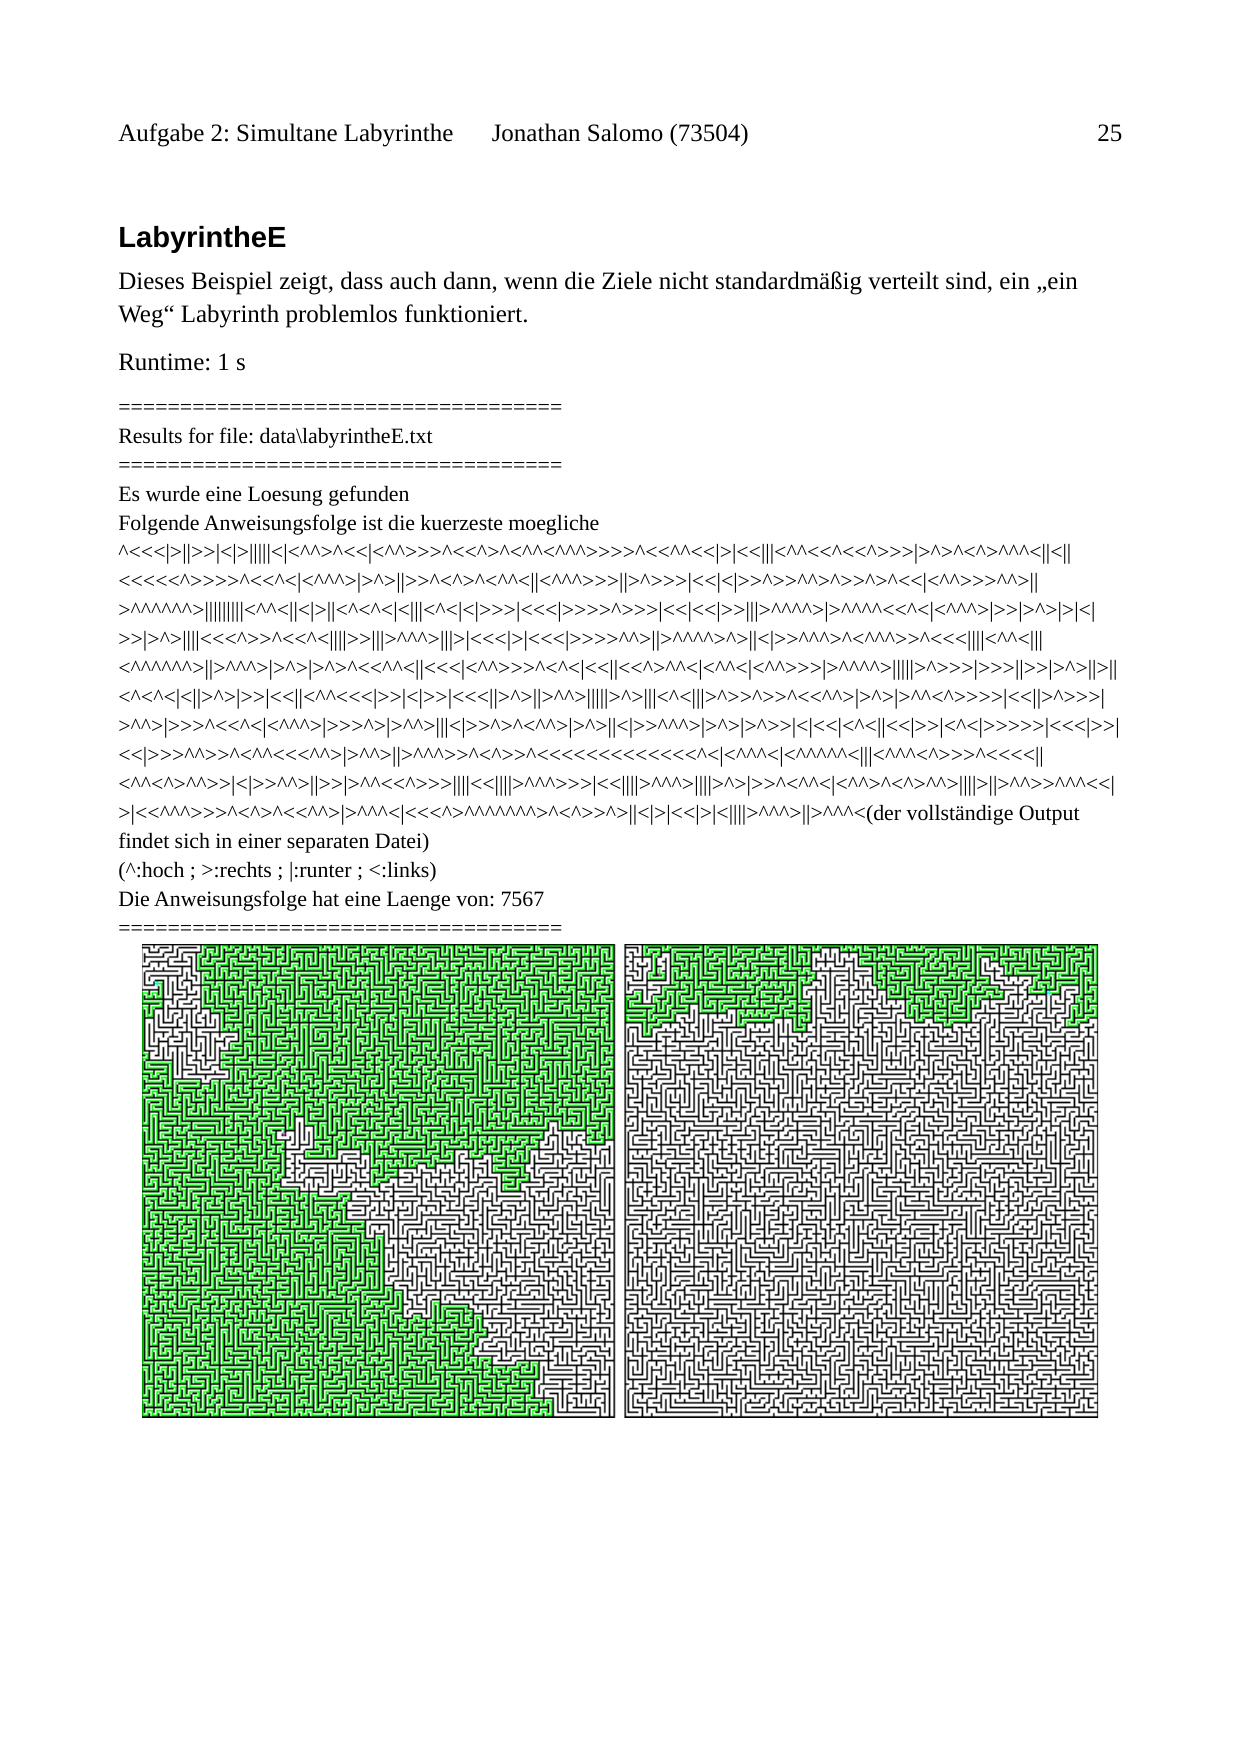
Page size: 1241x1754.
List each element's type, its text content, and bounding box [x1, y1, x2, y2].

picture [142, 944, 1099, 1418]
text ==================================== [118, 394, 1122, 419]
text Folgende Anweisungsfolge ist die kuerzeste moegliche [118, 510, 1122, 535]
text Dieses Beispiel zeigt, dass auch dann, wenn die Ziele nicht standardmäßig verteilt sind, ein „ein Weg“ Labyrinth problemlos funktioniert. [118, 266, 1122, 328]
subtitle LabyrintheE [118, 220, 1122, 253]
text Die Anweisungsfolge hat eine Laenge von: 7567 [118, 886, 1122, 912]
text ==================================== [118, 452, 1122, 477]
text Runtime: 1 s [118, 347, 1122, 375]
text ==================================== [118, 915, 1122, 941]
text Es wurde eine Loesung gefunden [118, 481, 1122, 506]
text Results for file: data\labyrintheE.txt [118, 423, 1122, 448]
text ^<<<|>||>>|<|>|||||<|<^^>^<<|<^^>>>^<<^>^<^^<^^^>>>>^<<^^<<|>|<<|||<^^<<^<<^>>>|>^>^<^>^^^<||<||<<<<<^>>>>^<<^<|<^^^>|>^>||>>^<^>^<^^<||<^^^>>>||>^>>>|<<|<|>>^>>^^>^>>^>^<<|<^^>>>^^>||>^^^^^^>|||||||||<^^<||<|>||<^<^<|<|||<^<|<|>>>|<<<|>>>>^>>>|<<|<<|>>|||>^^^^>|>^^^^<<^<|<^^^>|>>|>^>|>|<|>>|>^>||||<<<^>>^<<^<||||>>|||>^^^>|||>|<<<|>|<<<|>>>>^^>||>^^^^>^>||<|>>^^^>^<^^^>>^<<<||||<^^<|||<^^^^^^>||>^^^>|>^>|>^>^<<^^<||<<<|<^^>>>^<^<|<<||<<^>^^<|<^^<|<^^>>>|>^^^^>|||||>^>>>|>>>||>>|>^>||>||<^<^<|<||>^>|>>|<<||<^^<<<|>>|<|>>|<<<||>^>||>^^>|||||>^>|||<^<|||>^>>^>>^<<^^>|>^>|>^^<^>>>>|<<||>^>>>|>^^>|>>>^<<^<|<^^^>|>>>^>|>^^>|||<|>>^>^<^^>|>^>||<|>>^^^>|>^>|>^>>|<|<<|<^<||<<|>>|<^<|>>>>>|<<<|>>|<<|>>>^^>>^<^^<<<^^>|>^^>||>^^^>>^<^>>^<<<<<<<<<<<<<^<|<^^^<|<^^^^^<|||<^^^<^>>>^<<<<||<^^<^>^^>>|<|>>^^>||>>|>^^<<^>>>||||<<||||>^^^>>>|<<||||>^^^>||||>^>|>>^<^^<|<^^>^<^>^^>||||>||>^^>>^^^<<|>|<<^^^>>>^<^>^<<^^>|>^^^<|<<<^>^^^^^^^>^<^>>^>||<|>|<<|>|<||||>^^^>||>^^^<(der vollständige Output findet sich in einer separaten Datei) [118, 539, 1122, 854]
text (^:hoch ; >:rechts ; |:runter ; <:links) [118, 857, 1122, 883]
